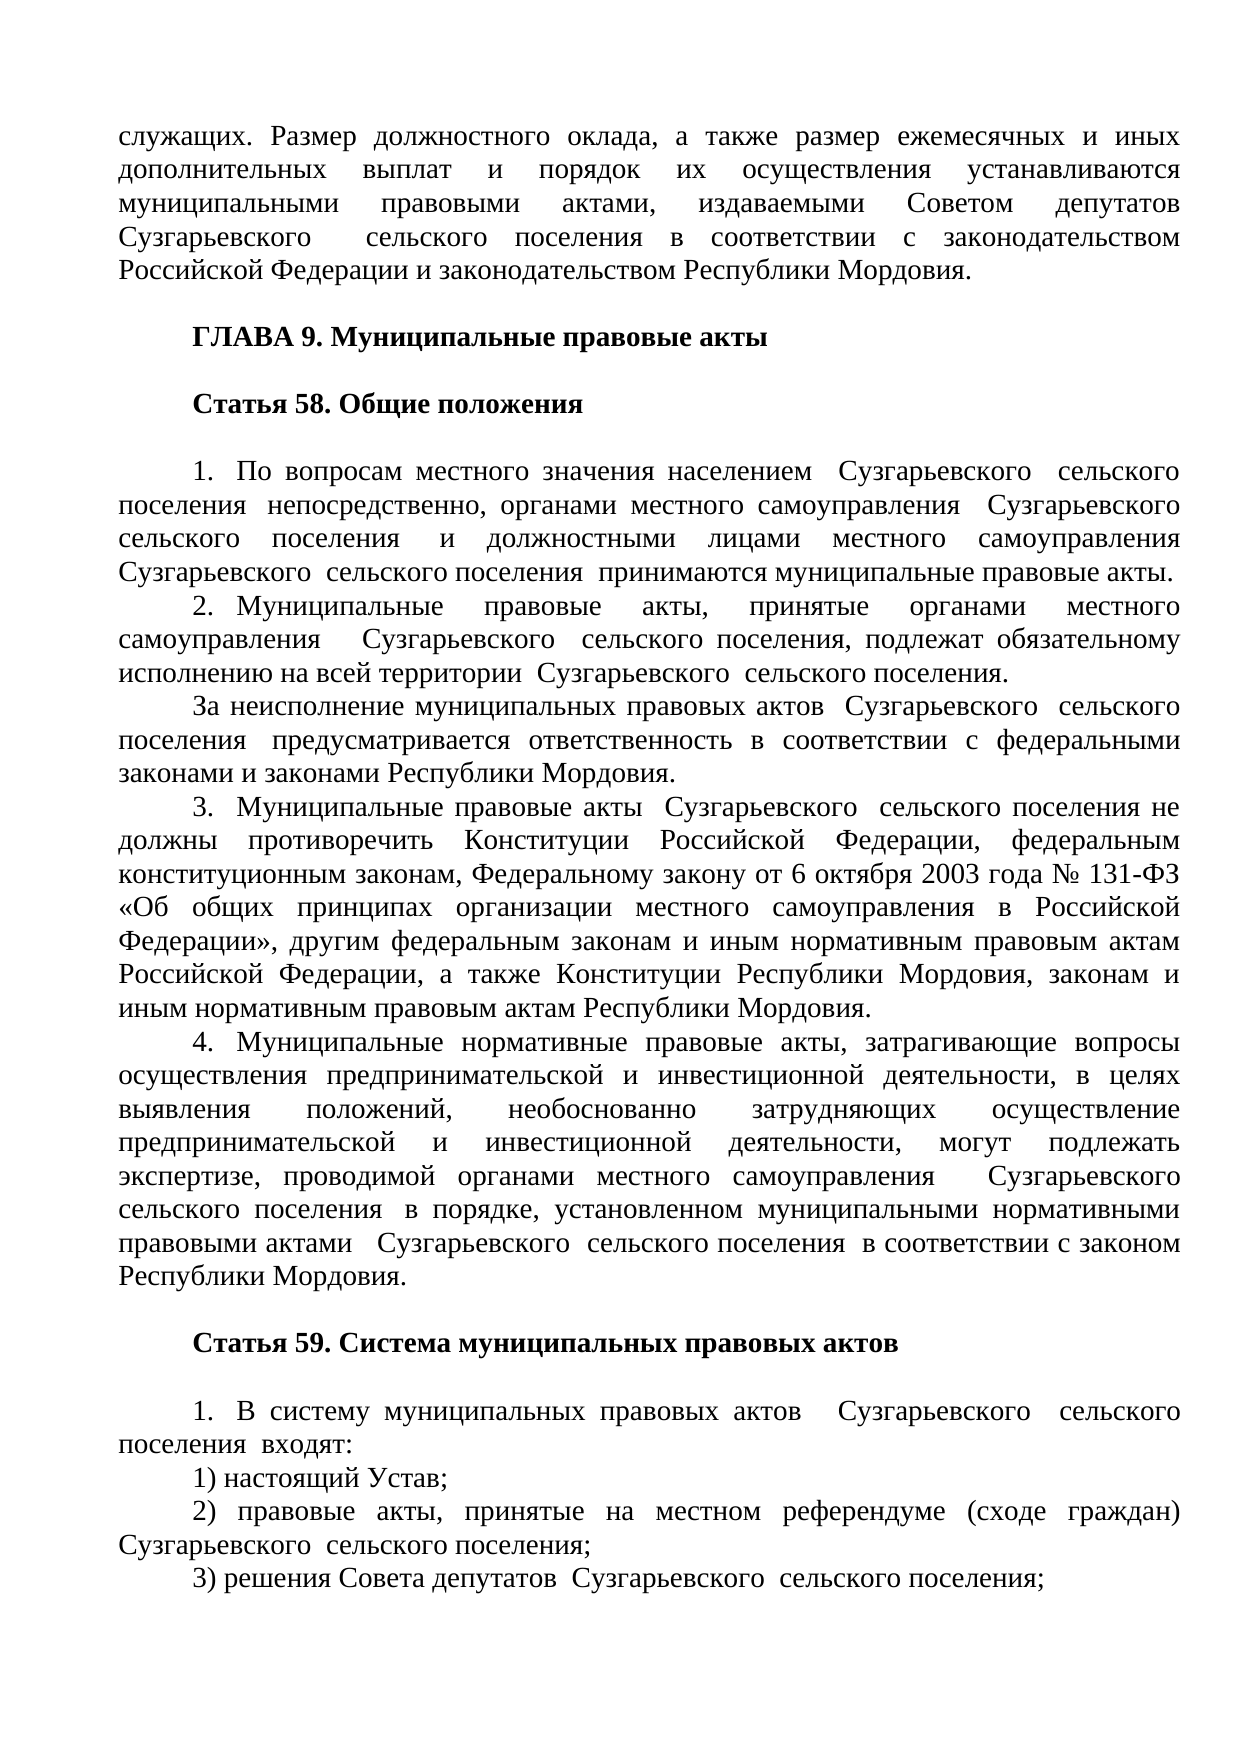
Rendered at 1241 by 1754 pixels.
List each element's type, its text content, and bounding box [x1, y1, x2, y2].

text 3) решения Совета депутатов Сузгарьевского сельского поселения; [118, 1560, 1181, 1594]
text Статья 59. Система муниципальных правовых актов [118, 1326, 1181, 1359]
list По вопросам местного значения населением Сузгарьевского сельского поселения непосредственно, органами местного самоуправления Сузгарьевского сельского поселения и должностными лицами местного самоуправления Сузгарьевского сельского поселения принимаются муниципальные правовые акты. [118, 453, 1181, 588]
list Муниципальные правовые акты, принятые органами местного самоуправления Сузгарьевского сельского поселения, подлежат обязательному исполнению на всей территории Сузгарьевского сельского поселения. [118, 588, 1181, 688]
text ГЛАВА 9. Муниципальные правовые акты [118, 319, 1181, 353]
text 1) настоящий Устав; [118, 1460, 1181, 1493]
list В систему муниципальных правовых актов Сузгарьевского сельского поселения входят: [118, 1393, 1181, 1460]
list Муниципальные правовые акты Сузгарьевского сельского поселения не должны противоречить Конституции Российской Федерации, федеральным конституционным законам, Федеральному закону от 6 октября 2003 года № 131-ФЗ «Об общих принципах организации местного самоуправления в Российской Федерации», другим федеральным законам и иным нормативным правовым актам Российской Федерации, а также Конституции Республики Мордовия, законам и иным нормативным правовым актам Республики Мордовия. [118, 789, 1181, 1024]
list Муниципальные нормативные правовые акты, затрагивающие вопросы осуществления предпринимательской и инвестиционной деятельности, в целях выявления положений, необоснованно затрудняющих осуществление предпринимательской и инвестиционной деятельности, могут подлежать экспертизе, проводимой органами местного самоуправления Сузгарьевского сельского поселения в порядке, установленном муниципальными нормативными правовыми актами Сузгарьевского сельского поселения в соответствии с законом Республики Мордовия. [118, 1024, 1181, 1292]
text За неисполнение муниципальных правовых актов Сузгарьевского сельского поселения предусматривается ответственность в соответствии с федеральными законами и законами Республики Мордовия. [118, 688, 1181, 789]
text 2) правовые акты, принятые на местном референдуме (сходе граждан) Сузгарьевского сельского поселения; [118, 1493, 1181, 1560]
text Статья 58. Общие положения [118, 386, 1181, 420]
list служащих. Размер должностного оклада, а также размер ежемесячных и иных дополнительных выплат и порядок их осуществления устанавливаются муниципальными правовыми актами, издаваемыми Советом депутатов Сузгарьевского сельского поселения в соответствии с законодательством Российской Федерации и законодательством Республики Мордовия. [118, 118, 1181, 286]
